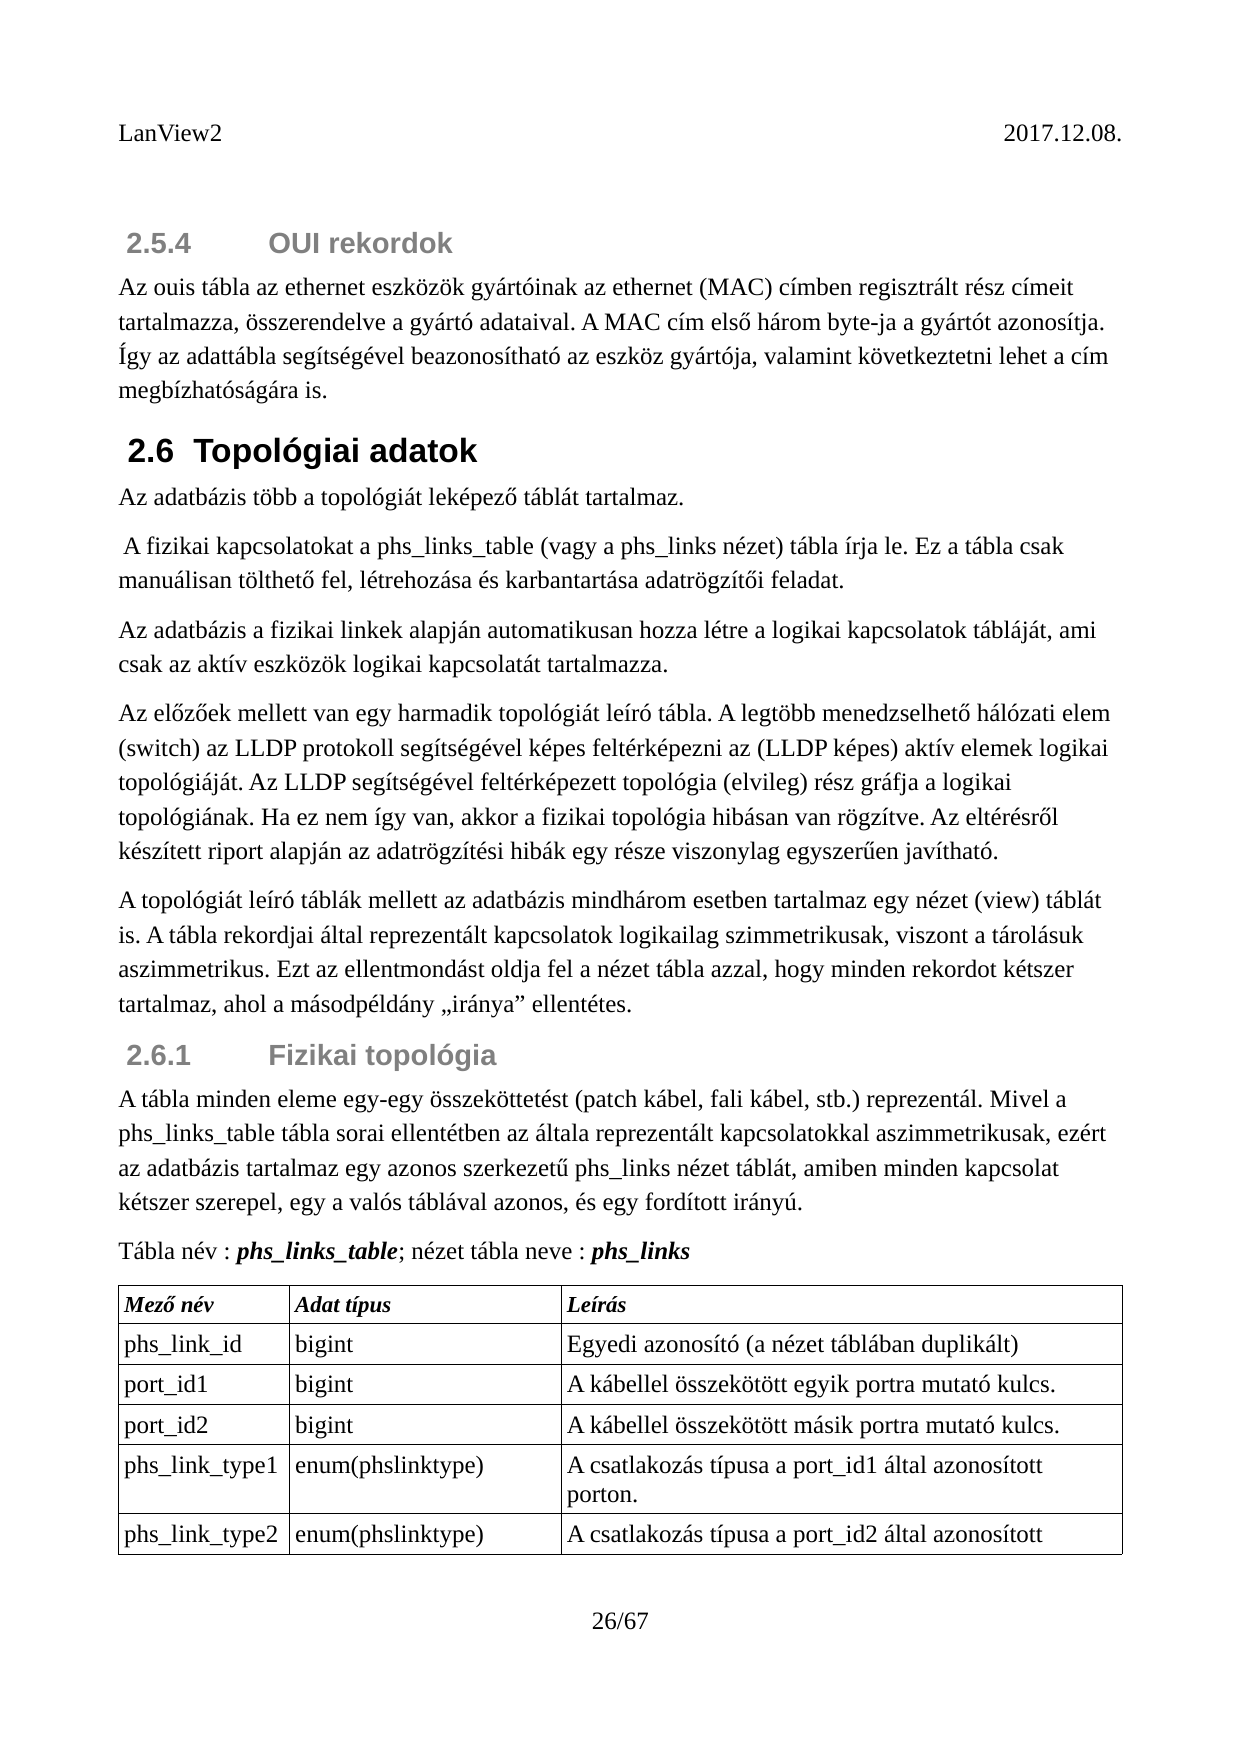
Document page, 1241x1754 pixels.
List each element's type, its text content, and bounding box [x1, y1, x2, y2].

table_cell A kábellel összekötött másik portra mutató kulcs. [562, 1405, 1122, 1444]
text A fizikai kapcsolatokat a phs_links_table (vagy a phs_links nézet) tábla írja le. Ez a tábla csak manuálisan tölthető fel, létrehozása és karbantartása adatrögzítői feladat. [118, 531, 1122, 594]
text A tábla minden eleme egy-egy összeköttetést (patch kábel, fali kábel, stb.) reprezentál. Mivel a phs_links_table tábla sorai ellentétben az általa reprezentált kapcsolatokkal aszimmetrikusak, ezért az adatbázis tartalmaz egy azonos szerkezetű phs_links nézet táblát, amiben minden kapcsolat kétszer szerepel, egy a valós táblával azonos, és egy fordított irányú. [118, 1084, 1122, 1216]
text Az adatbázis a fizikai linkek alapján automatikusan hozza létre a logikai kapcsolatok tábláját, ami csak az aktív eszközök logikai kapcsolatát tartalmazza. [118, 615, 1122, 678]
table_cell enum(phslinktype) [290, 1445, 561, 1513]
table_cell port_id1 [119, 1365, 289, 1404]
table_cell port_id2 [119, 1405, 289, 1444]
text Tábla név : phs_links_table; nézet tábla neve : phs_links [118, 1236, 1122, 1265]
table_cell enum(phslinktype) [290, 1514, 561, 1553]
table_cell phs_link_type1 [119, 1445, 289, 1513]
subtitle Topológiai adatok [118, 431, 1122, 469]
table_cell A csatlakozás típusa a port_id1 által azonosított porton. [562, 1445, 1122, 1513]
subtitle Fizikai topológia [118, 1038, 1122, 1071]
table_cell bigint [290, 1324, 561, 1363]
table_header Mező név [119, 1286, 289, 1323]
table_header Adat típus [290, 1286, 561, 1323]
table_cell Egyedi azonosító (a nézet táblában duplikált) [562, 1324, 1122, 1363]
text Az előzőek mellett van egy harmadik topológiát leíró tábla. A legtöbb menedzselhető hálózati elem (switch) az LLDP protokoll segítségével képes feltérképezni az (LLDP képes) aktív elemek logikai topológiáját. Az LLDP segítségével feltérképezett topológia (elvileg) rész gráfja a logikai topológiának. Ha ez nem így van, akkor a fizikai topológia hibásan van rögzítve. Az eltérésről készített riport alapján az adatrögzítési hibák egy része viszonylag egyszerűen javítható. [118, 698, 1122, 865]
text Az adatbázis több a topológiát leképező táblát tartalmaz. [118, 482, 1122, 511]
subtitle OUI rekordok [118, 226, 1122, 260]
table_cell phs_link_id [119, 1324, 289, 1363]
text A topológiát leíró táblák mellett az adatbázis mindhárom esetben tartalmaz egy nézet (view) táblát is. A tábla rekordjai által reprezentált kapcsolatok logikailag szimmetrikusak, viszont a tárolásuk aszimmetrikus. Ezt az ellentmondást oldja fel a nézet tábla azzal, hogy minden rekordot kétszer tartalmaz, ahol a másodpéldány „iránya” ellentétes. [118, 885, 1122, 1017]
table_cell phs_link_type2 [119, 1514, 289, 1553]
table_cell A csatlakozás típusa a port_id2 által azonosított [562, 1514, 1122, 1553]
table_cell bigint [290, 1405, 561, 1444]
table_cell bigint [290, 1365, 561, 1404]
text Az ouis tábla az ethernet eszközök gyártóinak az ethernet (MAC) címben regisztrált rész címeit tartalmazza, összerendelve a gyártó adataival. A MAC cím első három byte-ja a gyártót azonosítja. Így az adattábla segítségével beazonosítható az eszköz gyártója, valamint következtetni lehet a cím megbízhatóságára is. [118, 272, 1122, 404]
table_header Leírás [562, 1286, 1122, 1323]
table_cell A kábellel összekötött egyik portra mutató kulcs. [562, 1365, 1122, 1404]
